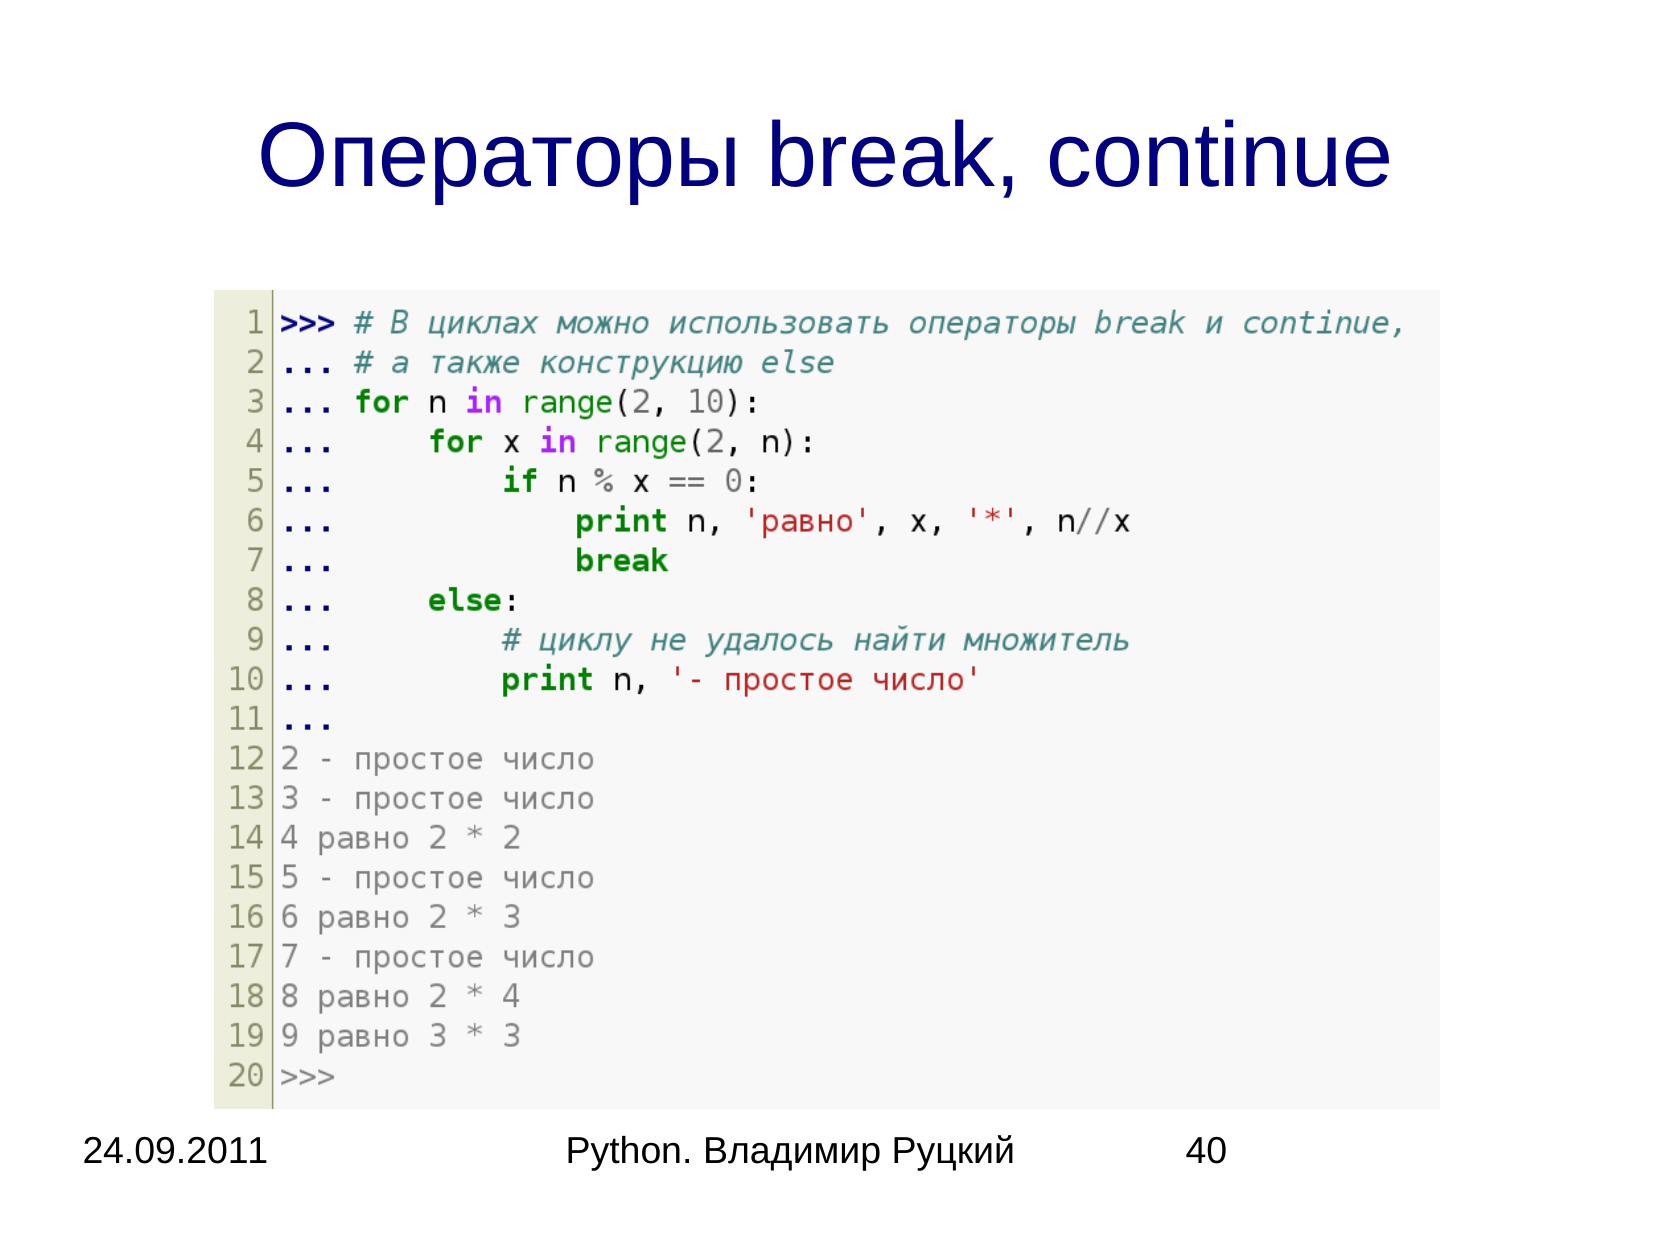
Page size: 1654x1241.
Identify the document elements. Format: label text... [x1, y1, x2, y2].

title Операторы break, continue [82, 49, 1571, 257]
picture [214, 290, 1440, 1109]
